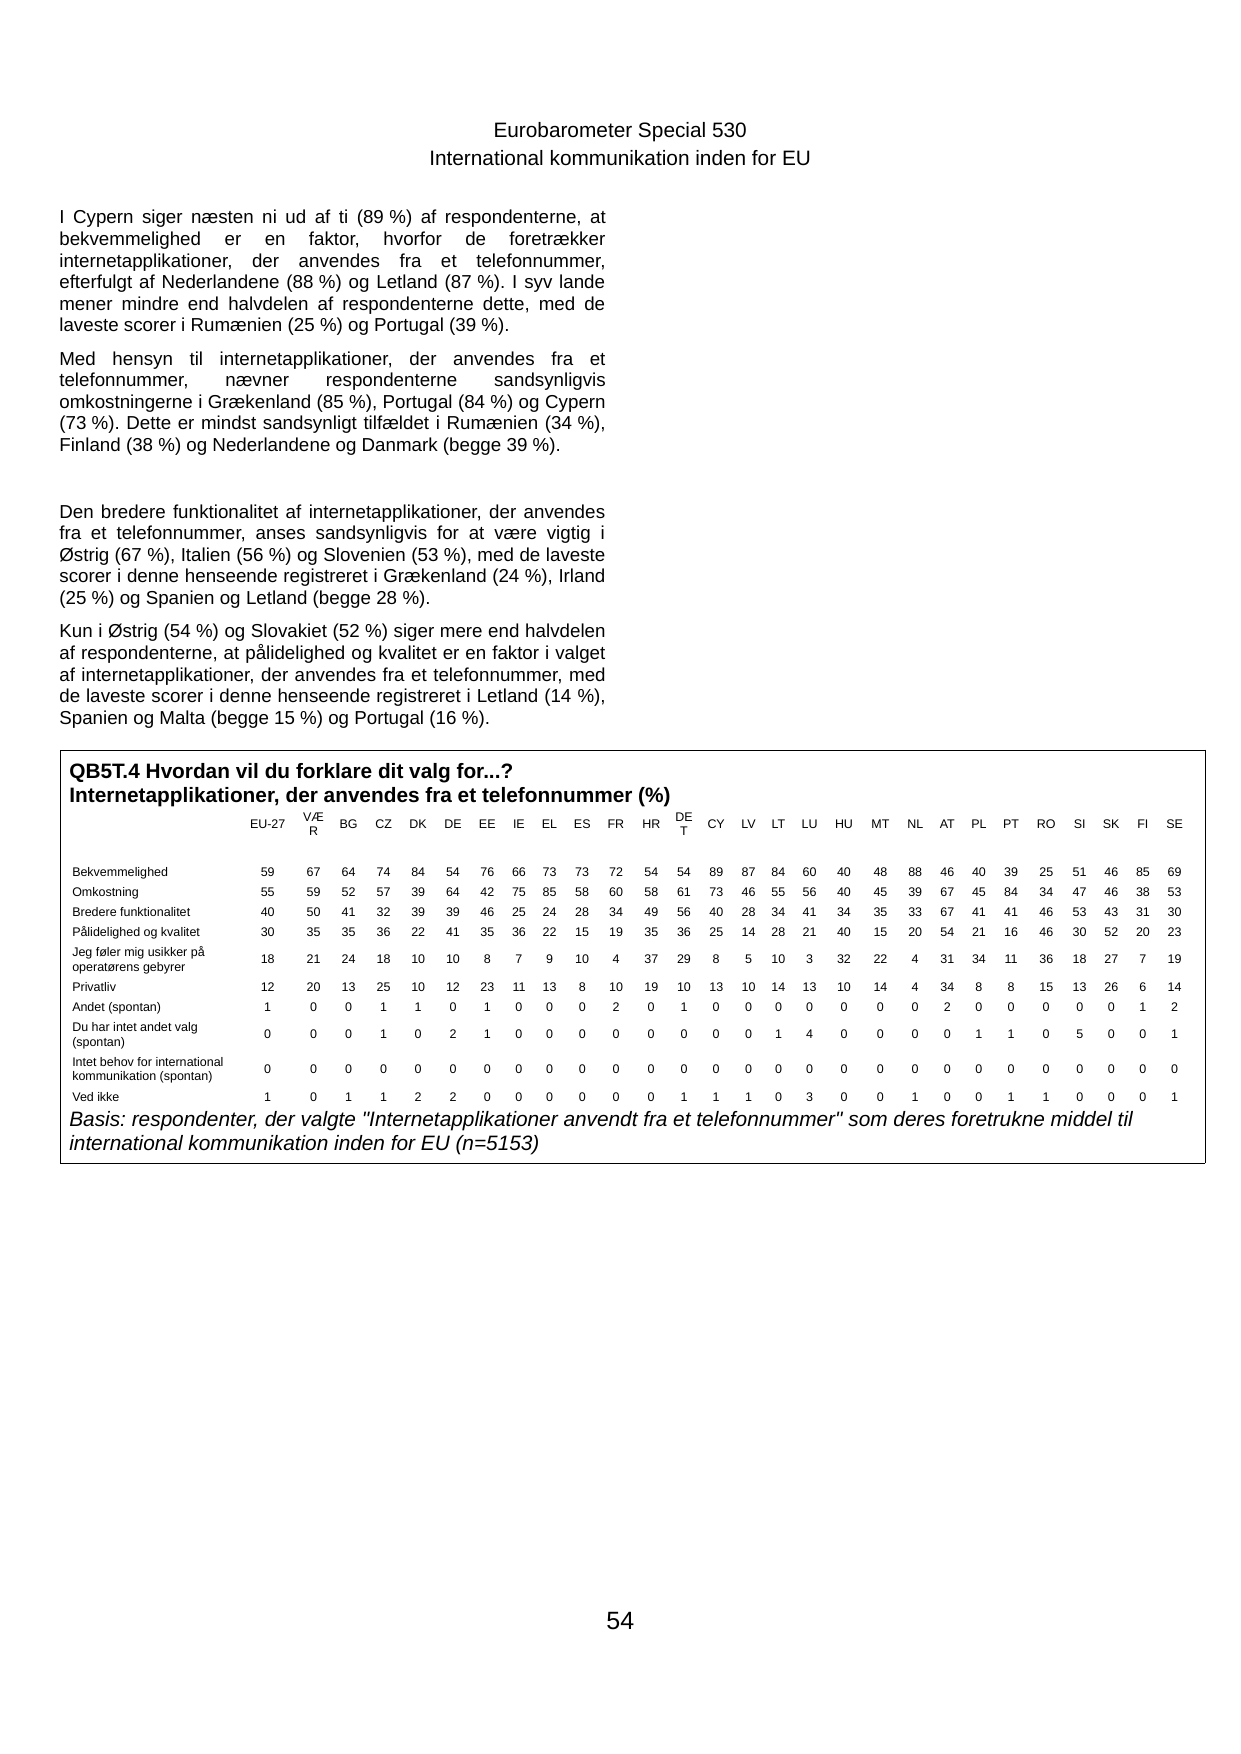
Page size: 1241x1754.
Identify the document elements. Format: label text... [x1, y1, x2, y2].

table_cell 1 [366, 997, 400, 1017]
table_cell [826, 841, 862, 861]
table_cell 36 [366, 922, 400, 942]
table_header FI [1128, 806, 1157, 841]
table_cell 0 [862, 1017, 898, 1052]
table_cell 35 [470, 922, 504, 942]
table_cell 29 [669, 942, 698, 977]
table_cell 0 [963, 1086, 994, 1106]
table_cell Andet (spontan) [69, 997, 238, 1017]
table_cell 10 [400, 942, 435, 977]
table_cell 30 [239, 922, 296, 942]
table_cell 1 [1128, 997, 1157, 1017]
table_cell 35 [633, 922, 669, 942]
table_cell 43 [1094, 902, 1128, 922]
table_cell 45 [963, 881, 994, 902]
table_cell [633, 841, 669, 861]
table_cell 21 [963, 922, 994, 942]
table_cell 13 [1065, 977, 1094, 997]
table_cell 0 [1094, 1052, 1128, 1086]
table_cell 84 [763, 861, 793, 881]
table_cell 0 [669, 1052, 698, 1086]
text Internetapplikationer, der anvendes fra et telefonnummer (%) [69, 782, 1196, 806]
table_cell 0 [330, 997, 366, 1017]
table_cell 34 [931, 977, 963, 997]
table_cell 0 [470, 1086, 504, 1106]
table_cell 0 [504, 1052, 533, 1086]
table_cell 13 [534, 977, 565, 997]
table_cell 37 [633, 942, 669, 977]
table_cell 0 [330, 1052, 366, 1086]
table_cell 53 [1158, 881, 1191, 902]
table_cell 0 [669, 1017, 698, 1052]
table_cell 59 [296, 881, 330, 902]
table_cell 0 [534, 1052, 565, 1086]
table_cell 66 [504, 861, 533, 881]
table_cell 35 [330, 922, 366, 942]
table_cell [995, 841, 1027, 861]
table_cell Bekvemmelighed [69, 861, 238, 881]
table_cell 18 [239, 942, 296, 977]
table_cell 8 [963, 977, 994, 997]
table_cell Du har intet andet valg (spontan) [69, 1017, 238, 1052]
table_cell 34 [1027, 881, 1065, 902]
table_cell 0 [1065, 1086, 1094, 1106]
table_cell 0 [1128, 1086, 1157, 1106]
table_cell 85 [1128, 861, 1157, 881]
table_header DE [435, 806, 470, 841]
table_cell 0 [963, 1052, 994, 1086]
text QB5T.4 Hvordan vil du forklare dit valg for...? [69, 758, 1196, 782]
table_cell 2 [931, 997, 963, 1017]
table_cell 47 [1065, 881, 1094, 902]
table_cell [931, 841, 963, 861]
table_cell 23 [1158, 922, 1191, 942]
table_cell 46 [1094, 861, 1128, 881]
table_cell 0 [296, 1017, 330, 1052]
table_cell 40 [239, 902, 296, 922]
table_cell 10 [763, 942, 793, 977]
table_cell 30 [1065, 922, 1094, 942]
table_cell 45 [862, 881, 898, 902]
text I Cypern siger næsten ni ud af ti (89 %) af respondenterne, at bekvemmelighed er en faktor, hvorfor de foretrækker internetapplikationer, der anvendes fra et telefonnummer, efterfulgt af Nederlandene (88 %) og Letland (87 %). I syv lande mener mindre end halvdelen af respondenterne dette, med de laveste scorer i Rumænien (25 %) og Portugal (39 %). [59, 206, 605, 336]
table_cell [793, 841, 826, 861]
text Med hensyn til internetapplikationer, der anvendes fra et telefonnummer, nævner respondenterne sandsynligvis omkostningerne i Grækenland (85 %), Portugal (84 %) og Cypern (73 %). Dette er mindst sandsynligt tilfældet i Rumænien (34 %), Finland (38 %) og Nederlandene og Danmark (begge 39 %). [59, 347, 605, 455]
table_cell 10 [826, 977, 862, 997]
table_cell 1 [239, 1086, 296, 1106]
table_cell 27 [1094, 942, 1128, 977]
table_cell 89 [699, 861, 733, 881]
table_cell 0 [699, 1017, 733, 1052]
table_cell 22 [862, 942, 898, 977]
table_cell 0 [931, 1052, 963, 1086]
table_cell [862, 841, 898, 861]
table_cell 12 [435, 977, 470, 997]
table_cell 31 [931, 942, 963, 977]
text Den bredere funktionalitet af internetapplikationer, der anvendes fra et telefonnummer, anses sandsynligvis for at være vigtig i Østrig (67 %), Italien (56 %) og Slovenien (53 %), med de laveste scorer i denne henseende registreret i Grækenland (24 %), Irland (25 %) og Spanien og Letland (begge 28 %). [59, 501, 605, 608]
table_cell 4 [599, 942, 633, 977]
table_cell 13 [793, 977, 826, 997]
table_cell 0 [793, 997, 826, 1017]
table_cell [470, 841, 504, 861]
table_cell 24 [534, 902, 565, 922]
table_cell 2 [1158, 997, 1191, 1017]
table_cell 14 [763, 977, 793, 997]
table_header HR [633, 806, 669, 841]
table_cell 0 [504, 1086, 533, 1106]
table_header MT [862, 806, 898, 841]
table_header NL [899, 806, 931, 841]
table_cell 84 [995, 881, 1027, 902]
table_cell 0 [400, 1052, 435, 1086]
table_cell 0 [633, 1017, 669, 1052]
table_cell 2 [599, 997, 633, 1017]
table_cell 41 [793, 902, 826, 922]
table_cell 39 [435, 902, 470, 922]
table_cell 0 [862, 1052, 898, 1086]
table_cell 56 [669, 902, 698, 922]
table_cell 59 [239, 861, 296, 881]
table_cell 0 [699, 1052, 733, 1086]
table_cell 19 [599, 922, 633, 942]
table_cell 1 [470, 997, 504, 1017]
table_header BG [330, 806, 366, 841]
table_cell 31 [1128, 902, 1157, 922]
table_cell 0 [734, 997, 763, 1017]
table_cell 5 [734, 942, 763, 977]
table_cell 25 [366, 977, 400, 997]
table_cell 1 [734, 1086, 763, 1106]
table_cell 16 [995, 922, 1027, 942]
table_cell 20 [296, 977, 330, 997]
table_cell [239, 841, 296, 861]
table_cell [963, 841, 994, 861]
table_header PL [963, 806, 994, 841]
table_cell 61 [669, 881, 698, 902]
table_cell 42 [470, 881, 504, 902]
table_cell [366, 841, 400, 861]
table_cell 39 [400, 881, 435, 902]
table_header LV [734, 806, 763, 841]
table_cell 0 [366, 1052, 400, 1086]
table_cell 40 [826, 922, 862, 942]
table_cell 33 [899, 902, 931, 922]
table_cell 88 [899, 861, 931, 881]
table_cell 0 [995, 1052, 1027, 1086]
table_cell 54 [931, 922, 963, 942]
table_cell 10 [435, 942, 470, 977]
table_cell [504, 841, 533, 861]
table_cell 0 [826, 1017, 862, 1052]
table_cell 1 [995, 1017, 1027, 1052]
table_cell 1 [366, 1086, 400, 1106]
table_cell 0 [862, 997, 898, 1017]
table_cell 0 [931, 1086, 963, 1106]
table_cell 0 [435, 997, 470, 1017]
table_cell 34 [599, 902, 633, 922]
table_cell 1 [366, 1017, 400, 1052]
table_header SK [1094, 806, 1128, 841]
table_cell 57 [366, 881, 400, 902]
table_cell 0 [599, 1086, 633, 1106]
table_cell 15 [565, 922, 599, 942]
table_cell 46 [734, 881, 763, 902]
table_cell 48 [862, 861, 898, 881]
table_cell 41 [330, 902, 366, 922]
table_cell [534, 841, 565, 861]
table_cell 0 [763, 1052, 793, 1086]
table_cell 84 [400, 861, 435, 881]
table_cell 21 [793, 922, 826, 942]
table_cell [1094, 841, 1128, 861]
table_cell 0 [1128, 1052, 1157, 1086]
table_cell 0 [826, 1052, 862, 1086]
table_cell Privatliv [69, 977, 238, 997]
table_cell 74 [366, 861, 400, 881]
table_cell 13 [699, 977, 733, 997]
table_cell 50 [296, 902, 330, 922]
table_cell 11 [995, 942, 1027, 977]
table_cell [69, 841, 238, 861]
table_cell 1 [1027, 1086, 1065, 1106]
table_header EL [534, 806, 565, 841]
table_cell 53 [1065, 902, 1094, 922]
table_cell 8 [565, 977, 599, 997]
table_cell 22 [534, 922, 565, 942]
table_header HU [826, 806, 862, 841]
table_cell 0 [633, 997, 669, 1017]
table_cell 25 [504, 902, 533, 922]
table_cell 3 [793, 942, 826, 977]
table_cell 25 [699, 922, 733, 942]
table_cell 87 [734, 861, 763, 881]
table_cell 46 [931, 861, 963, 881]
table_cell [296, 841, 330, 861]
table_cell 0 [633, 1052, 669, 1086]
table_cell 19 [633, 977, 669, 997]
table_cell 76 [470, 861, 504, 881]
table_cell 0 [995, 997, 1027, 1017]
table_cell 0 [1065, 997, 1094, 1017]
table_cell 19 [1158, 942, 1191, 977]
table_cell 0 [534, 1017, 565, 1052]
table_cell 73 [534, 861, 565, 881]
table_header EE [470, 806, 504, 841]
table_cell [400, 841, 435, 861]
table_cell 1 [470, 1017, 504, 1052]
table_cell [899, 841, 931, 861]
table_cell [330, 841, 366, 861]
table_cell 0 [239, 1017, 296, 1052]
table_cell 4 [899, 942, 931, 977]
table_cell 0 [296, 1052, 330, 1086]
table_cell 0 [963, 997, 994, 1017]
table_cell 40 [699, 902, 733, 922]
table_cell 0 [1027, 1017, 1065, 1052]
table_cell 0 [565, 1086, 599, 1106]
table_cell Pålidelighed og kvalitet [69, 922, 238, 942]
table_cell 0 [1094, 1017, 1128, 1052]
table_header PT [995, 806, 1027, 841]
table_cell 3 [793, 1086, 826, 1106]
table_cell 18 [1065, 942, 1094, 977]
table_cell 1 [1158, 1017, 1191, 1052]
table_cell [669, 841, 698, 861]
table_cell 0 [793, 1052, 826, 1086]
table_cell 2 [400, 1086, 435, 1106]
table_cell [565, 841, 599, 861]
table_cell 34 [763, 902, 793, 922]
table_cell 0 [534, 1086, 565, 1106]
table_cell 0 [862, 1086, 898, 1106]
table_cell [1027, 841, 1065, 861]
table_cell 0 [504, 997, 533, 1017]
table_cell 55 [763, 881, 793, 902]
table_header LT [763, 806, 793, 841]
table_cell 26 [1094, 977, 1128, 997]
table_cell 39 [400, 902, 435, 922]
table_cell 0 [899, 997, 931, 1017]
table_cell 2 [435, 1017, 470, 1052]
table_cell [435, 841, 470, 861]
table_cell 35 [862, 902, 898, 922]
table_cell 4 [793, 1017, 826, 1052]
table_cell 36 [504, 922, 533, 942]
table_header AT [931, 806, 963, 841]
table_cell 1 [699, 1086, 733, 1106]
table_cell 0 [296, 997, 330, 1017]
table_cell 0 [504, 1017, 533, 1052]
table_cell 25 [1027, 861, 1065, 881]
table_cell 8 [699, 942, 733, 977]
table_cell 34 [963, 942, 994, 977]
table_cell 0 [330, 1017, 366, 1052]
table_cell 14 [862, 977, 898, 997]
table_cell 0 [1027, 997, 1065, 1017]
table_cell 28 [763, 922, 793, 942]
table_cell Intet behov for international kommunikation (spontan) [69, 1052, 238, 1086]
table_cell 2 [435, 1086, 470, 1106]
table_cell Omkostning [69, 881, 238, 902]
table_cell 64 [330, 861, 366, 881]
table_cell 67 [296, 861, 330, 881]
table_cell 10 [599, 977, 633, 997]
table_cell 55 [239, 881, 296, 902]
table_cell 1 [669, 997, 698, 1017]
table_header LU [793, 806, 826, 841]
table_cell 15 [862, 922, 898, 942]
table_cell 0 [633, 1086, 669, 1106]
table_cell 0 [239, 1052, 296, 1086]
table_cell 7 [1128, 942, 1157, 977]
table_cell 0 [899, 1017, 931, 1052]
table_cell 36 [669, 922, 698, 942]
table_cell 12 [239, 977, 296, 997]
table_cell 1 [400, 997, 435, 1017]
table_cell [1128, 841, 1157, 861]
table_cell 54 [669, 861, 698, 881]
table_cell 0 [763, 997, 793, 1017]
table_cell 0 [1027, 1052, 1065, 1086]
table_header IE [504, 806, 533, 841]
table_cell 0 [296, 1086, 330, 1106]
table_cell 9 [534, 942, 565, 977]
table_cell 1 [239, 997, 296, 1017]
table_cell 4 [899, 977, 931, 997]
table_cell 0 [599, 1052, 633, 1086]
table_header VÆR [296, 806, 330, 841]
text Kun i Østrig (54 %) og Slovakiet (52 %) siger mere end halvdelen af respondenterne, at pålidelighed og kvalitet er en faktor i valget af internetapplikationer, der anvendes fra et telefonnummer, med de laveste scorer i denne henseende registreret i Letland (14 %), Spanien og Malta (begge 15 %) og Portugal (16 %). [59, 620, 605, 728]
table_cell 72 [599, 861, 633, 881]
table_cell 58 [565, 881, 599, 902]
table_cell 0 [734, 1017, 763, 1052]
table_cell 5 [1065, 1017, 1094, 1052]
table_cell 39 [995, 861, 1027, 881]
table_cell 1 [899, 1086, 931, 1106]
table_cell 13 [330, 977, 366, 997]
table_cell 0 [565, 997, 599, 1017]
table_cell 60 [793, 861, 826, 881]
table_cell 7 [504, 942, 533, 977]
table_cell 41 [963, 902, 994, 922]
table_cell 18 [366, 942, 400, 977]
table_cell 41 [995, 902, 1027, 922]
table_cell 28 [565, 902, 599, 922]
table_cell 30 [1158, 902, 1191, 922]
table_cell [763, 841, 793, 861]
text Basis: respondenter, der valgte "Internetapplikationer anvendt fra et telefonnummer" som deres foretrukne middel til international kommunikation inden for EU (n=5153) [69, 1106, 1196, 1154]
table_cell 0 [1094, 1086, 1128, 1106]
table_cell 1 [1158, 1086, 1191, 1106]
table_cell 0 [1128, 1017, 1157, 1052]
table_cell 75 [504, 881, 533, 902]
table_cell 46 [1027, 922, 1065, 942]
table_cell 1 [963, 1017, 994, 1052]
table_cell 8 [470, 942, 504, 977]
table_cell 52 [330, 881, 366, 902]
table_cell 1 [995, 1086, 1027, 1106]
table_cell 40 [826, 881, 862, 902]
table_cell [599, 841, 633, 861]
table_cell 0 [1158, 1052, 1191, 1086]
table_cell 0 [1094, 997, 1128, 1017]
table_cell 0 [435, 1052, 470, 1086]
table_cell 51 [1065, 861, 1094, 881]
table_header SI [1065, 806, 1094, 841]
table_cell 34 [826, 902, 862, 922]
table_cell 54 [633, 861, 669, 881]
table_cell [699, 841, 733, 861]
table_cell 14 [1158, 977, 1191, 997]
table_cell 40 [826, 861, 862, 881]
table_cell 0 [699, 997, 733, 1017]
table_cell 40 [963, 861, 994, 881]
table_cell 49 [633, 902, 669, 922]
table_cell 0 [899, 1052, 931, 1086]
table_header DET [669, 806, 698, 841]
table_cell 23 [470, 977, 504, 997]
table_cell 20 [1128, 922, 1157, 942]
table_cell 46 [470, 902, 504, 922]
table_cell 1 [669, 1086, 698, 1106]
table_cell 46 [1094, 881, 1128, 902]
table_cell 21 [296, 942, 330, 977]
table_cell 10 [565, 942, 599, 977]
table_cell 32 [366, 902, 400, 922]
table_cell 0 [599, 1017, 633, 1052]
table_cell 22 [400, 922, 435, 942]
table_cell [1158, 841, 1191, 861]
table_cell 73 [565, 861, 599, 881]
table_cell 0 [470, 1052, 504, 1086]
table_cell 54 [435, 861, 470, 881]
table_header [69, 806, 238, 841]
table_cell 14 [734, 922, 763, 942]
table_header DK [400, 806, 435, 841]
table_cell Bredere funktionalitet [69, 902, 238, 922]
table_cell 1 [330, 1086, 366, 1106]
table_cell 85 [534, 881, 565, 902]
table_cell 11 [504, 977, 533, 997]
table_cell 67 [931, 881, 963, 902]
table_cell 0 [826, 1086, 862, 1106]
table_header CZ [366, 806, 400, 841]
table_cell 6 [1128, 977, 1157, 997]
table_header RO [1027, 806, 1065, 841]
table_header CY [699, 806, 733, 841]
table_cell 0 [565, 1052, 599, 1086]
table_header SE [1158, 806, 1191, 841]
table_cell 20 [899, 922, 931, 942]
table_cell 0 [763, 1086, 793, 1106]
table_cell 1 [763, 1017, 793, 1052]
table_cell 0 [534, 997, 565, 1017]
table_cell 39 [899, 881, 931, 902]
table_cell 10 [400, 977, 435, 997]
table_cell 60 [599, 881, 633, 902]
table_cell 67 [931, 902, 963, 922]
table_cell 28 [734, 902, 763, 922]
table_cell 15 [1027, 977, 1065, 997]
table_cell 24 [330, 942, 366, 977]
table_cell 64 [435, 881, 470, 902]
table_cell Jeg føler mig usikker på operatørens gebyrer [69, 942, 238, 977]
table_cell 73 [699, 881, 733, 902]
table_cell [734, 841, 763, 861]
table_cell 0 [1065, 1052, 1094, 1086]
table_cell 52 [1094, 922, 1128, 942]
table_cell 8 [995, 977, 1027, 997]
table_header EU-27 [239, 806, 296, 841]
table_cell 0 [734, 1052, 763, 1086]
table_cell 41 [435, 922, 470, 942]
table_cell [1065, 841, 1094, 861]
table_cell 46 [1027, 902, 1065, 922]
table_cell 10 [669, 977, 698, 997]
table_cell 35 [296, 922, 330, 942]
table_cell Ved ikke [69, 1086, 238, 1106]
table_cell 0 [565, 1017, 599, 1052]
table_header ES [565, 806, 599, 841]
table_cell 0 [826, 997, 862, 1017]
table_cell 0 [931, 1017, 963, 1052]
table_cell 58 [633, 881, 669, 902]
table_cell 32 [826, 942, 862, 977]
table_cell 36 [1027, 942, 1065, 977]
table_cell 38 [1128, 881, 1157, 902]
table_cell 56 [793, 881, 826, 902]
table_cell 69 [1158, 861, 1191, 881]
table_header FR [599, 806, 633, 841]
table_cell 0 [400, 1017, 435, 1052]
table_cell 10 [734, 977, 763, 997]
